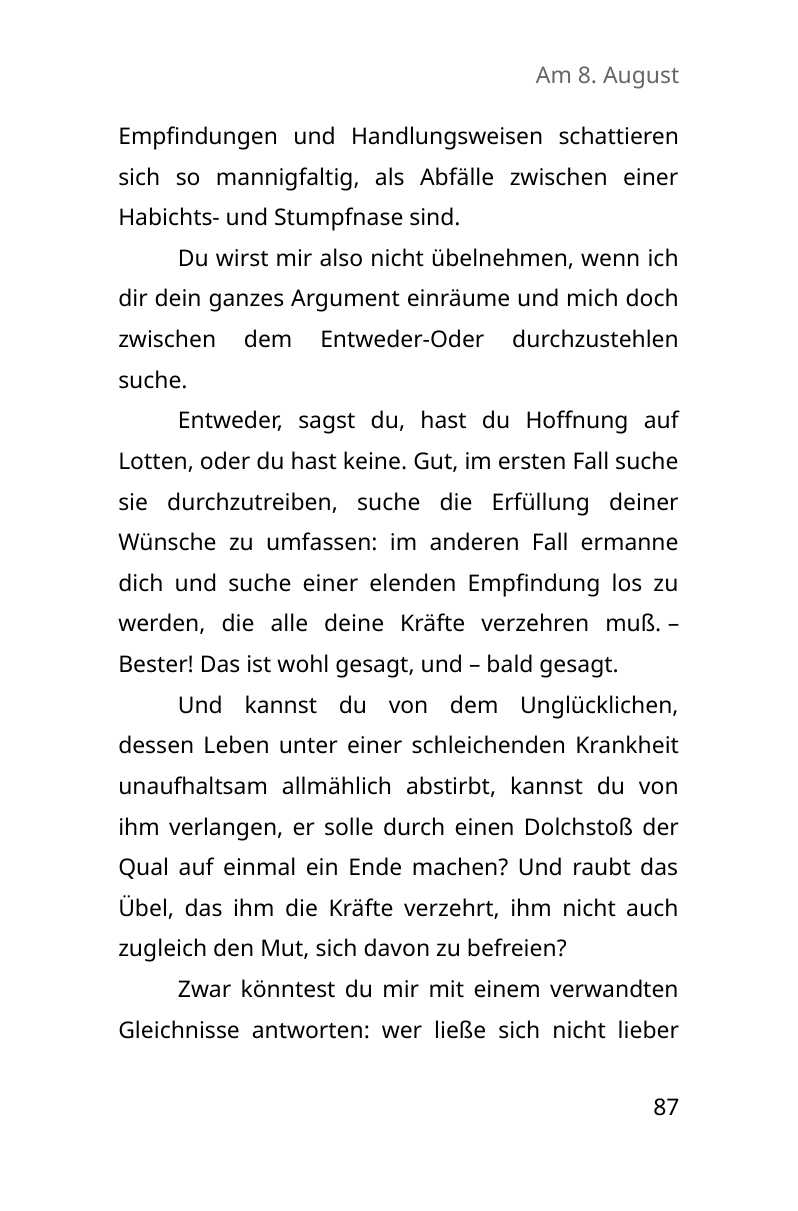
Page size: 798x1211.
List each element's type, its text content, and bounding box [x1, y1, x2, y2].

text Und kannst du von dem Unglücklichen, dessen Leben unter einer schleichenden Krankheit unaufhaltsam allmählich abstirbt, kannst du von ihm verlangen, er solle durch einen Dolchstoß der Qual auf einmal ein Ende machen? Und raubt das Übel, das ihm die Kräfte verzehrt, ihm nicht auch zugleich den Mut, sich davon zu befreien? [118, 688, 679, 963]
text Zwar könntest du mir mit einem verwandten Gleichnisse antworten: wer ließe sich nicht lieber [118, 973, 679, 1045]
text Du wirst mir also nicht übelnehmen, wenn ich dir dein ganzes Argument einräume und mich doch zwischen dem Entweder-Oder durchzustehlen suche. [118, 242, 679, 395]
text Empfindungen und Handlungsweisen schattieren sich so mannigfaltig, als Abfälle zwischen einer Habichts- und Stumpfnase sind. [118, 120, 679, 232]
text Entweder, sagst du, hast du Hoffnung auf Lotten, oder du hast keine. Gut, im ersten Fall suche sie durchzutreiben, suche die Erfüllung deiner Wünsche zu umfassen: im anderen Fall ermanne dich und suche einer elenden Empfindung los zu werden, die alle deine Kräfte verzehren muß. – Bester! Das ist wohl gesagt, und – bald gesagt. [118, 404, 679, 679]
